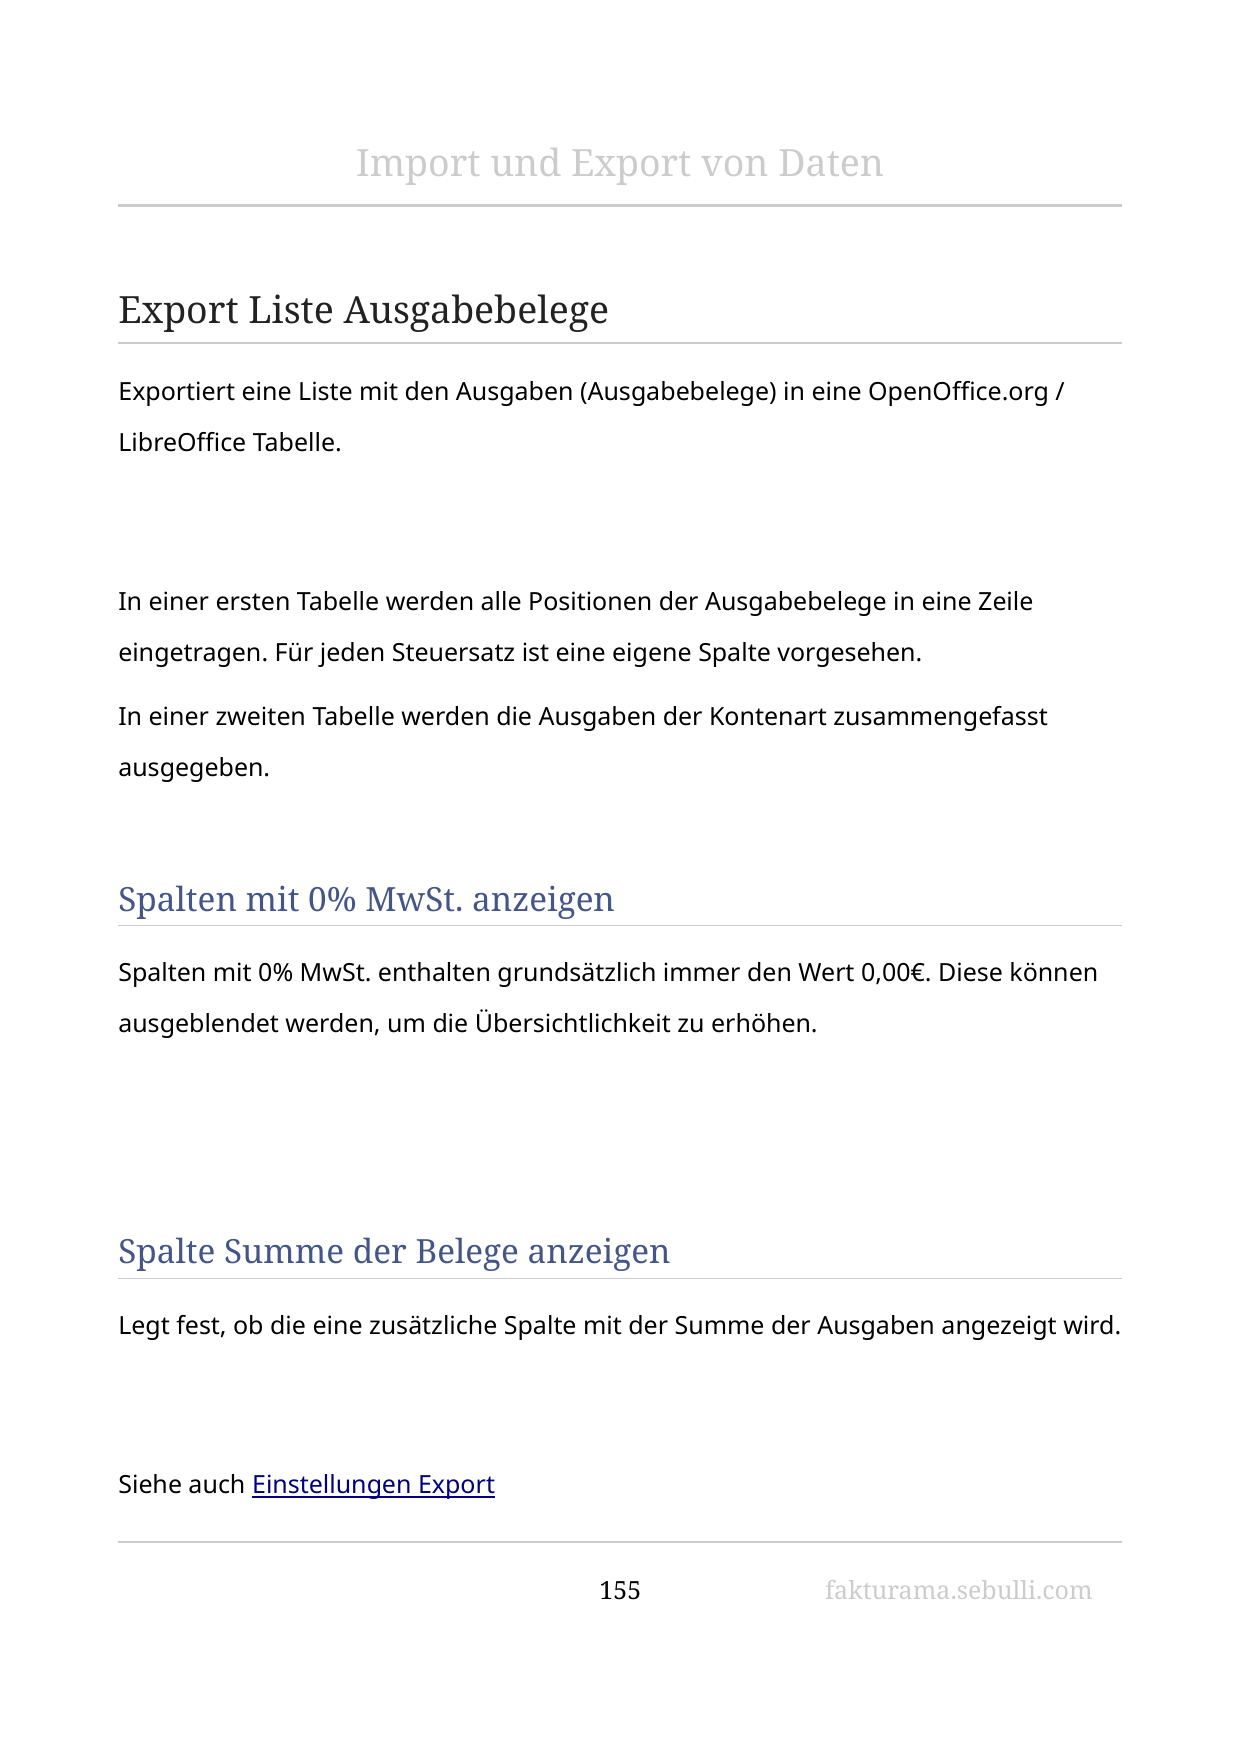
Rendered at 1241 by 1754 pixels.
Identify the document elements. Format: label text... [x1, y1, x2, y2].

text In einer ersten Tabelle werden alle Positionen der Ausgabebelege in eine Zeile eingetragen. Für jeden Steuersatz ist eine eigene Spalte vorgesehen. [118, 584, 1122, 669]
subtitle Spalte Summe der Belege anzeigen [118, 1228, 1122, 1278]
text Exportiert eine Liste mit den Ausgaben (Ausgabebelege) in eine OpenOffice.org / LibreOffice Tabelle. [118, 373, 1122, 458]
subtitle Export Liste Ausgabebelege [118, 283, 1122, 342]
subtitle Spalten mit 0% MwSt. anzeigen [118, 875, 1122, 925]
text In einer zweiten Tabelle werden die Ausgaben der Kontenart zusammengefasst ausgegeben. [118, 698, 1122, 783]
text Legt fest, ob die eine zusätzliche Spalte mit der Summe der Ausgaben angezeigt wird. [118, 1308, 1122, 1342]
text Siehe auch Einstellungen Export [118, 1467, 1122, 1501]
text Spalten mit 0% MwSt. enthalten grundsätzlich immer den Wert 0,00€. Diese können ausgeblendet werden, um die Übersichtlichkeit zu erhöhen. [118, 955, 1122, 1040]
